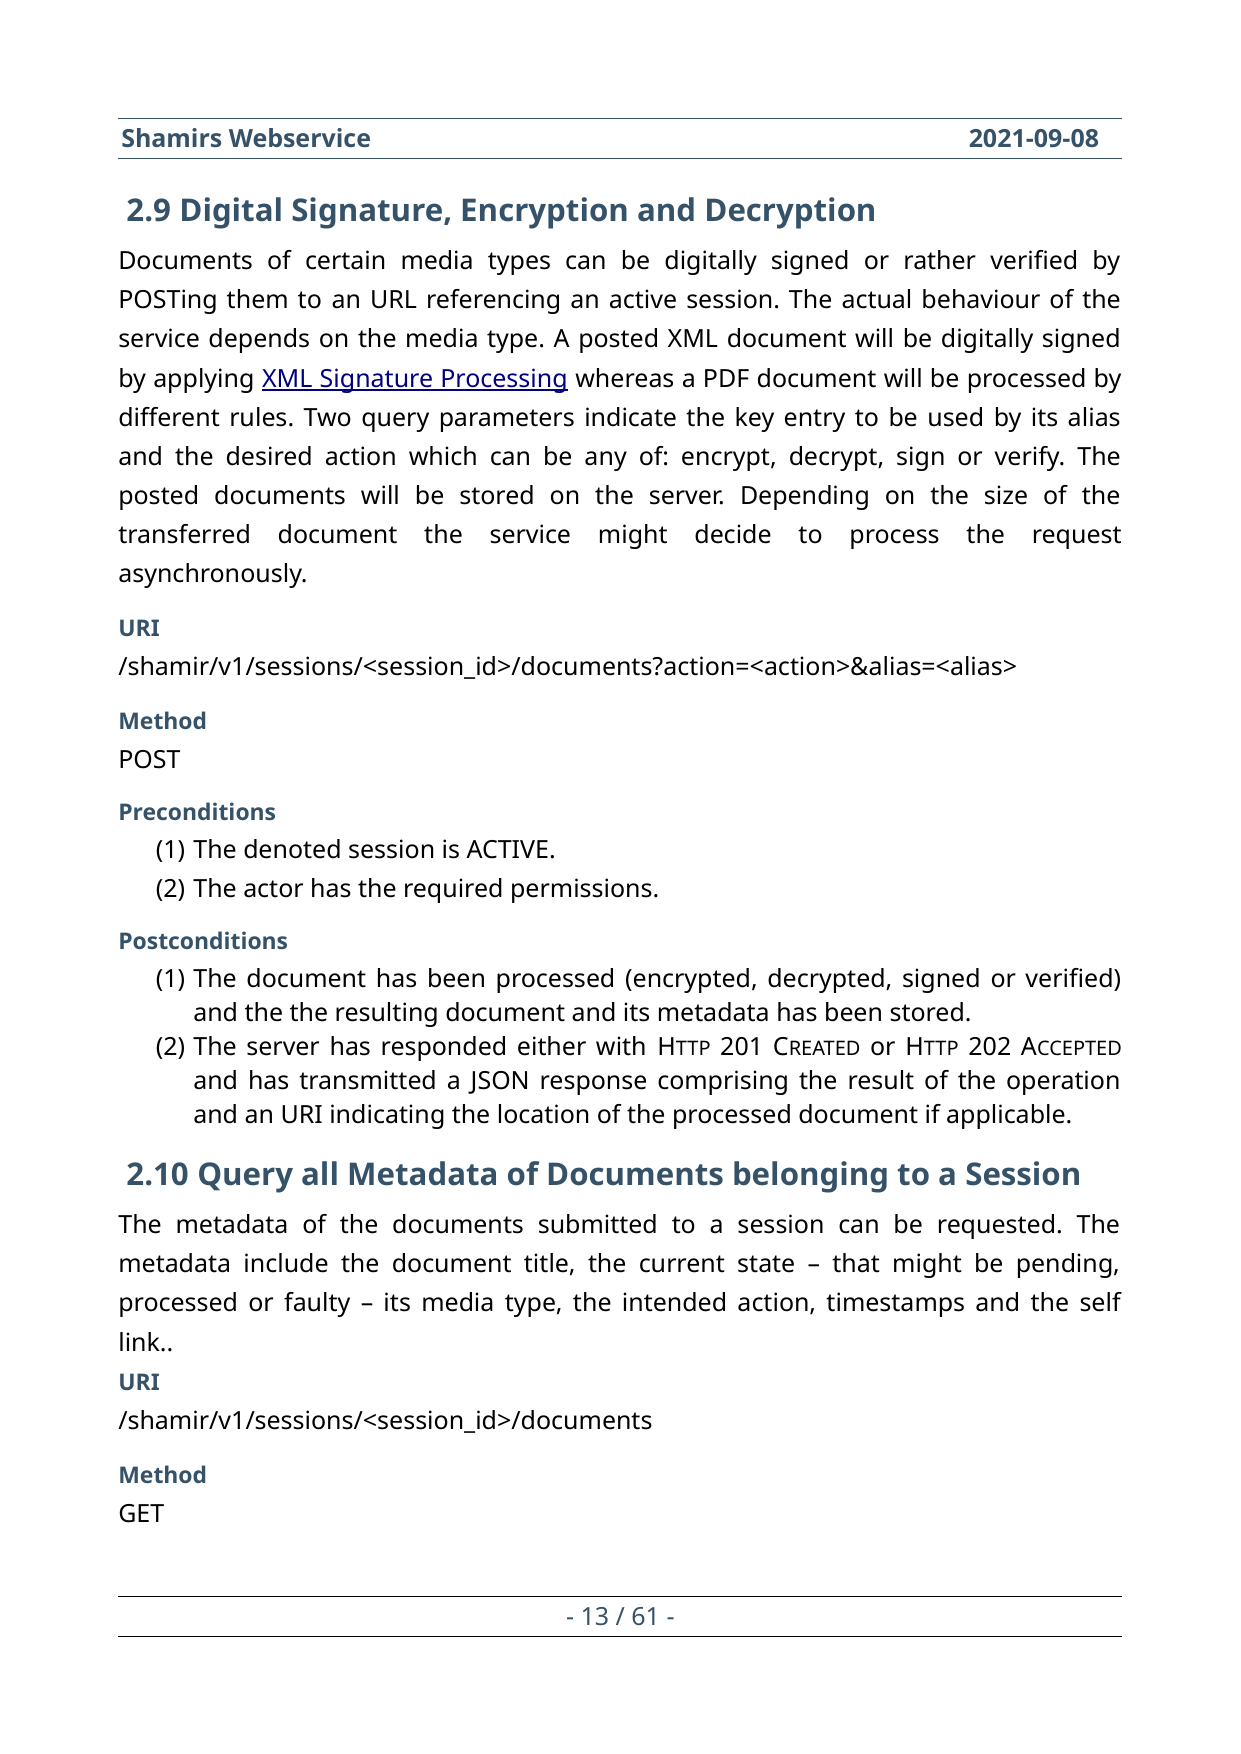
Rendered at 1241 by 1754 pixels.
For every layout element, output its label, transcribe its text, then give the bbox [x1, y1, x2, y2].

list The document has been processed (encrypted, decrypted, signed or verified) and the the resulting document and its metadata has been stored. [156, 961, 1122, 1029]
text Method [118, 703, 1122, 737]
text /shamir/v1/sessions/<session_id>/documents [118, 1403, 1122, 1437]
subtitle Query all Metadata of Documents belonging to a Session [118, 1152, 1122, 1194]
text GET [118, 1496, 1122, 1529]
subtitle Digital Signature, Encryption and Decryption [118, 188, 1122, 230]
text /shamir/v1/sessions/<session_id>/documents?action=<action>&alias=<alias> [118, 649, 1122, 683]
text Postconditions [118, 924, 1122, 956]
list The actor has the required permissions. [156, 871, 1122, 905]
text URI [118, 1363, 1122, 1397]
text Preconditions [118, 796, 1122, 827]
text Method [118, 1456, 1122, 1490]
text POST [118, 742, 1122, 776]
list The server has responded either with Http 201 Created or Http 202 Accepted and has transmitted a JSON response comprising the result of the operation and an URI indicating the location of the processed document if applicable. [156, 1029, 1122, 1131]
list The denoted session is ACTIVE. [156, 832, 1122, 866]
text Documents of certain media types can be digitally signed or rather verified by POSTing them to an URL referencing an active session. The actual behaviour of the service depends on the media type. A posted XML document will be digitally signed by applying XML Signature Processing whereas a PDF document will be processed by different rules. Two query parameters indicate the key entry to be used by its alias and the desired action which can be any of: encrypt, decrypt, sign or verify. The posted documents will be stored on the server. Depending on the size of the transferred document the service might decide to process the request asynchronously. [118, 243, 1122, 590]
text The metadata of the documents submitted to a session can be requested. The metadata include the document title, the current state – that might be pending, processed or faulty – its media type, the intended action, timestamps and the self link.. [118, 1207, 1122, 1358]
text URI [118, 610, 1122, 644]
